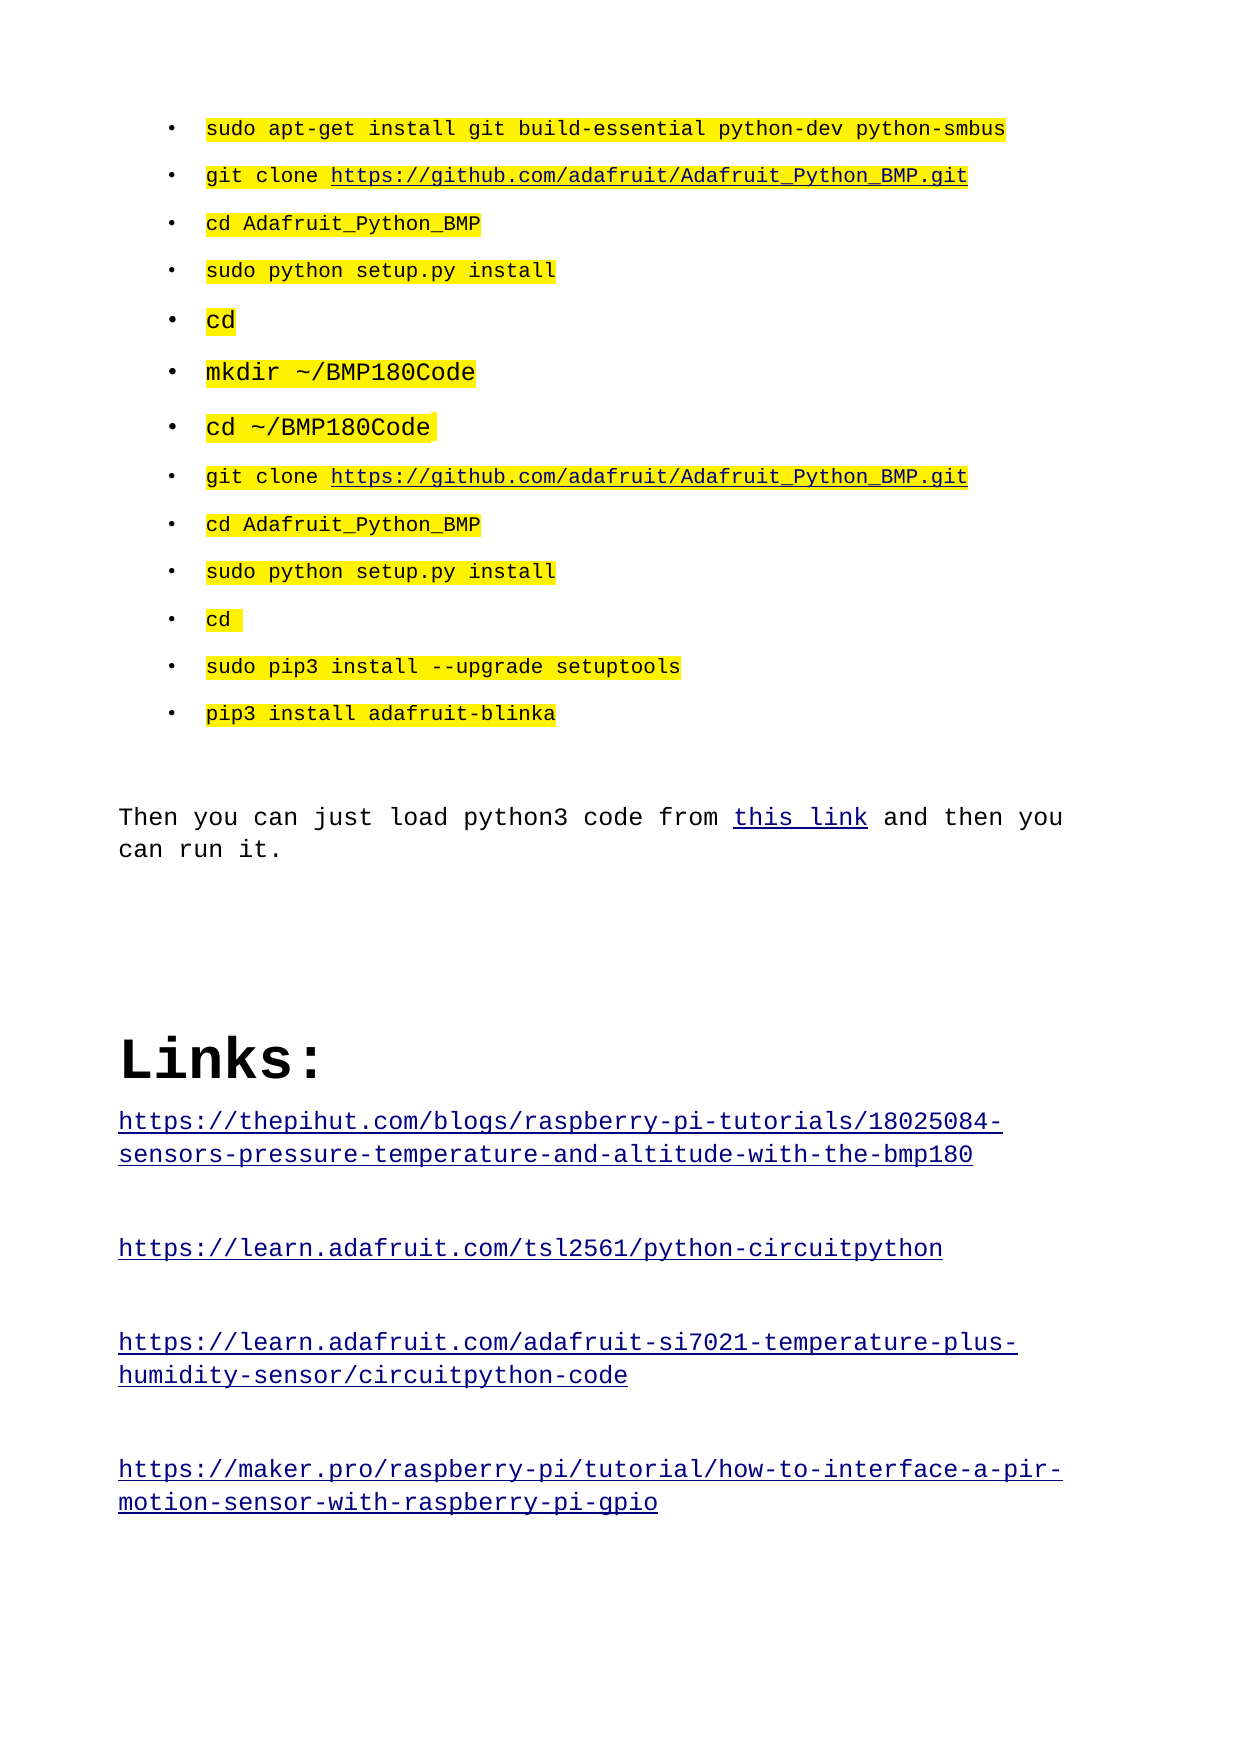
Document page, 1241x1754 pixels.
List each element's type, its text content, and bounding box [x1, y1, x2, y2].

text Then you can just load python3 code from this link and then you can run it. [118, 804, 1122, 865]
title Links: [118, 1030, 1122, 1096]
list cd [168, 609, 1122, 632]
list cd [168, 308, 1122, 336]
list sudo python setup.py install [168, 260, 1122, 284]
list mkdir ~/BMP180Code [168, 360, 1122, 388]
list sudo pip3 install --upgrade setuptools [168, 656, 1122, 680]
text https://learn.adafruit.com/tsl2561/python-circuitpython [118, 1236, 1122, 1264]
list cd Adafruit_Python_BMP [168, 213, 1122, 237]
list sudo apt-get install git build-essential python-dev python-smbus [168, 118, 1122, 142]
list pip3 install adafruit-blinka [168, 703, 1122, 727]
list sudo python setup.py install [168, 561, 1122, 585]
text https://learn.adafruit.com/adafruit-si7021-temperature-plus-humidity-sensor/circuitpython-code [118, 1330, 1122, 1391]
list git clone https://github.com/adafruit/Adafruit_Python_BMP.git [168, 466, 1122, 490]
text https://maker.pro/raspberry-pi/tutorial/how-to-interface-a-pir-motion-sensor-with-raspberry-pi-gpio [118, 1457, 1122, 1517]
text https://thepihut.com/blogs/raspberry-pi-tutorials/18025084-sensors-pressure-temperature-and-altitude-with-the-bmp180 [118, 1109, 1122, 1170]
list git clone https://github.com/adafruit/Adafruit_Python_BMP.git [168, 166, 1122, 189]
list cd ~/BMP180Code [168, 412, 1122, 443]
list cd Adafruit_Python_BMP [168, 514, 1122, 537]
